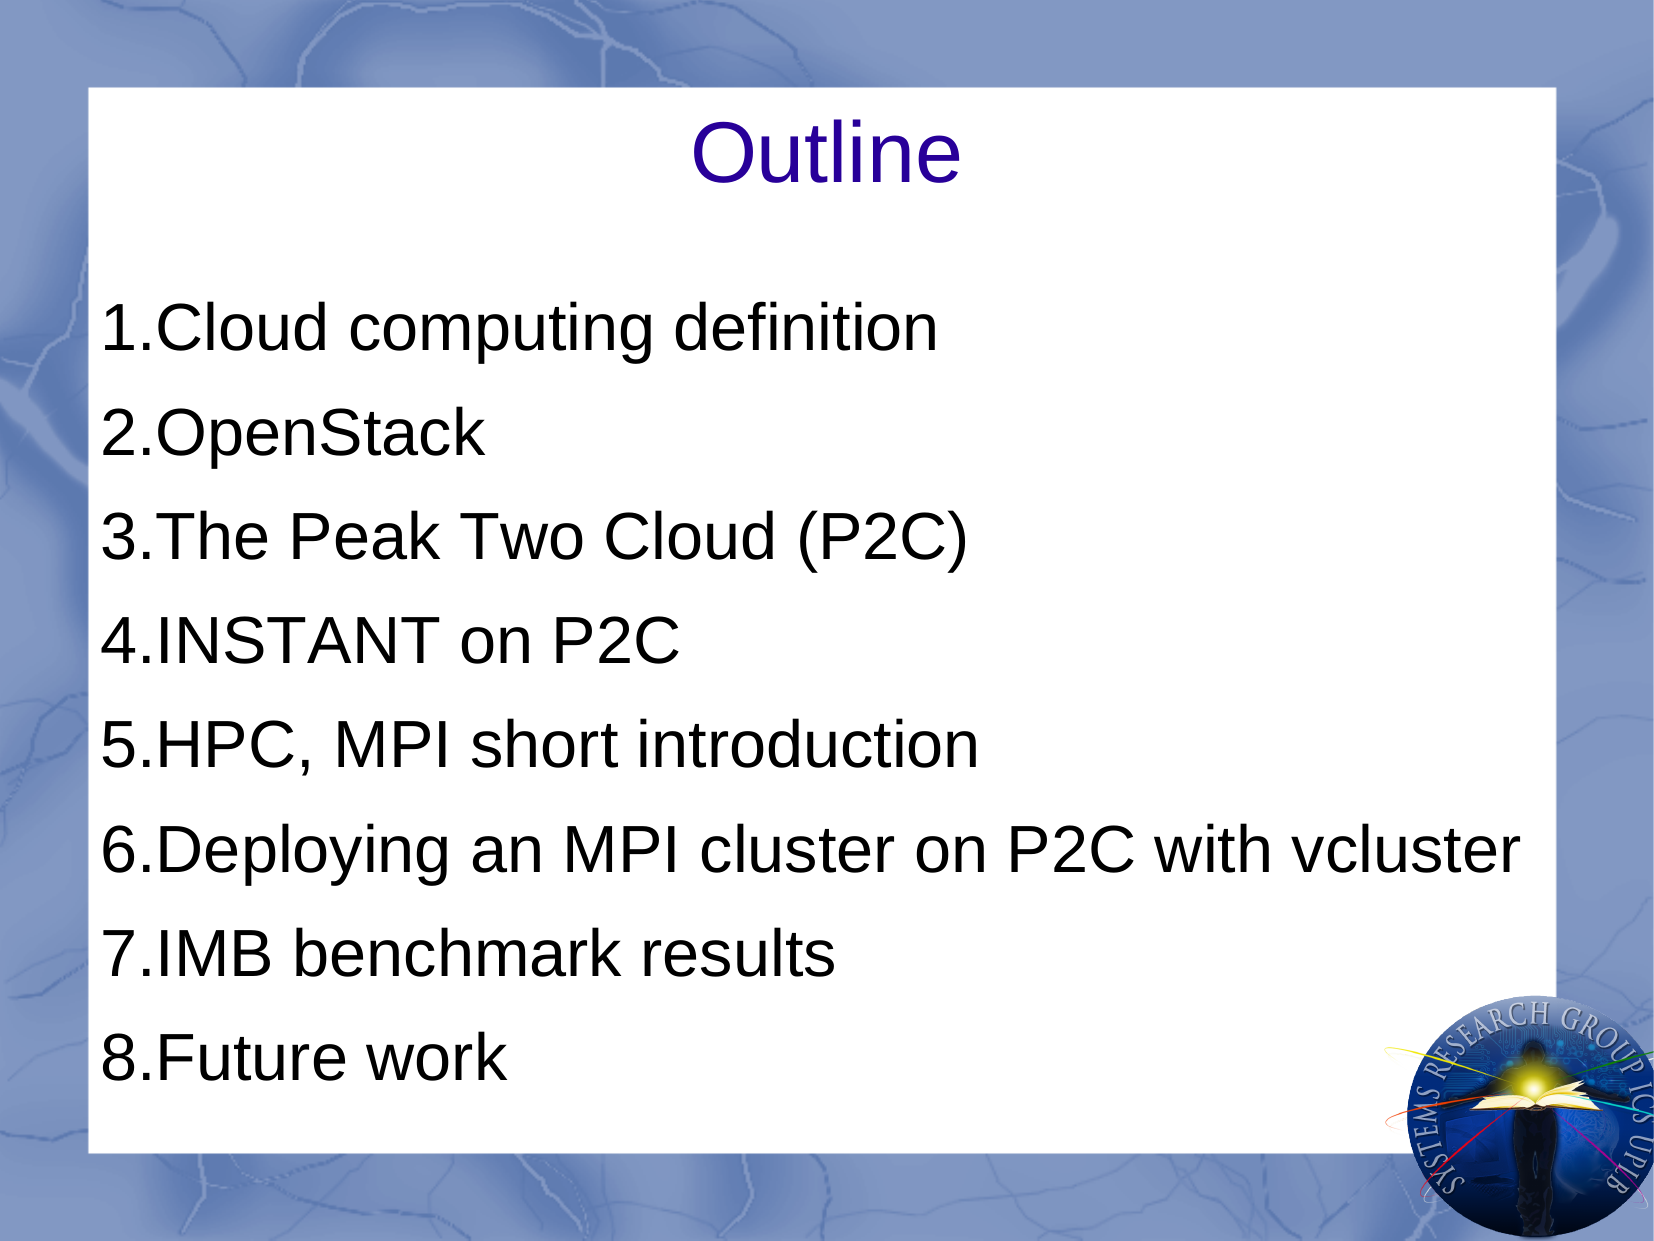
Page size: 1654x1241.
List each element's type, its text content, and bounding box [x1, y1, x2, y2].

picture [0, 0, 1654, 1241]
title Outline [82, 49, 1571, 257]
list Cloud computing definition OpenStack The Peak Two Cloud (P2C) INSTANT on P2C HPC, MPI short introduction Deploying an MPI cluster on P2C with vcluster IMB benchmark results Future work [82, 290, 1538, 1096]
